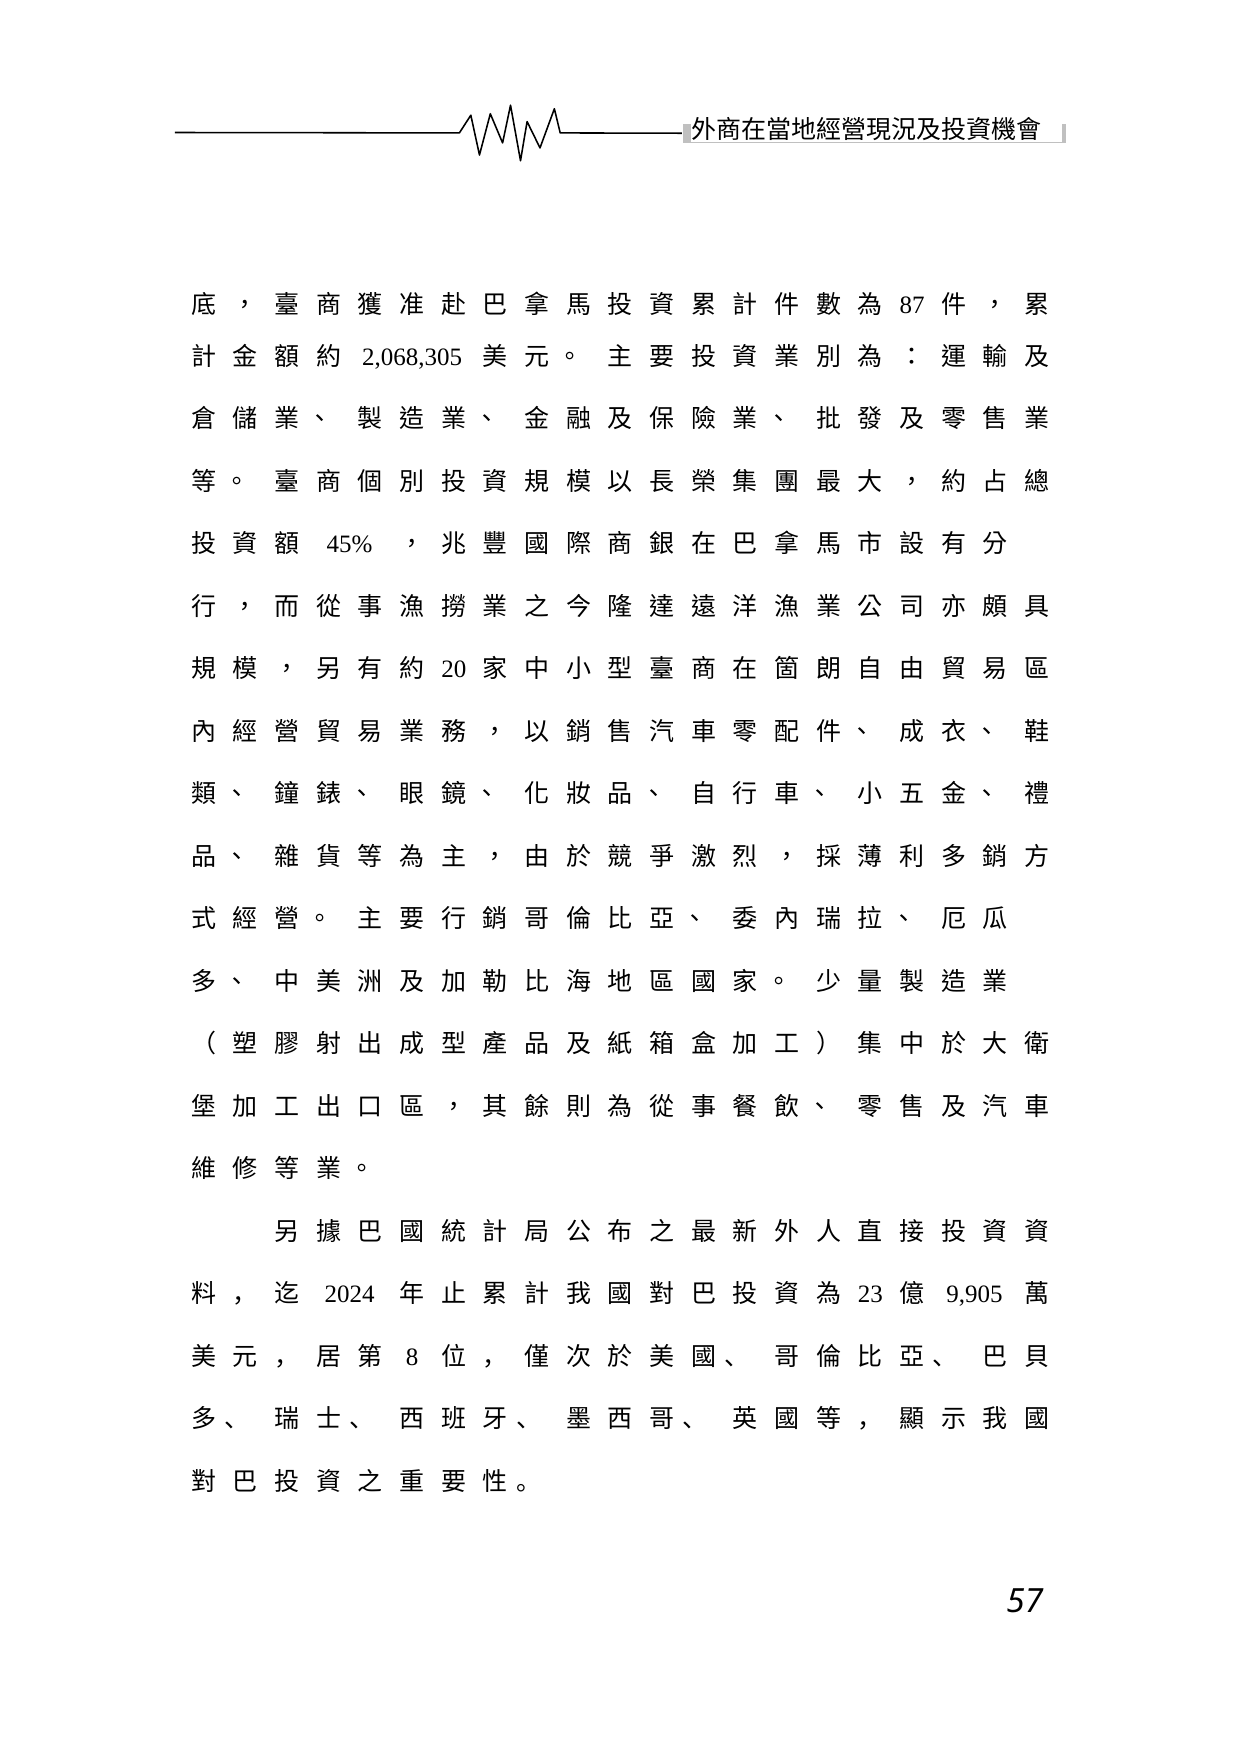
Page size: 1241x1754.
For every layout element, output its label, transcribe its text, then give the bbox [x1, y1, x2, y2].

text 另據巴國統計局公布之最新外人直接投資資料，迄2024年止累計我國對巴投資為23億9,905萬美元，居第8位，僅次於美國、哥倫比亞、巴貝多、瑞士、西班牙、墨西哥、英國等，顯示我國對巴投資之重要性。 [183, 1188, 1058, 1500]
text 底，臺商獲准赴巴拿馬投資累計件數為87件，累計金額約2,068,305美元。主要投資業別為：運輸及倉儲業、製造業、金融及保險業、批發及零售業等。臺商個別投資規模以長榮集團最大，約占總投資額45%，兆豐國際商銀在巴拿馬市設有分行，而從事漁撈業之今隆達遠洋漁業公司亦頗具規模，另有約20家中小型臺商在箇朗自由貿易區內經營貿易業務，以銷售汽車零配件、成衣、鞋類、鐘錶、眼鏡、化妝品、自行車、小五金、禮品、雜貨等為主，由於競爭激烈，採薄利多銷方式經營。主要行銷哥倫比亞、委內瑞拉、厄瓜多、中美洲及加勒比海地區國家。少量製造業（塑膠射出成型產品及紙箱盒加工）集中於大衛堡加工出口區，其餘則為從事餐飲、零售及汽車維修等業。 [183, 250, 1058, 1188]
